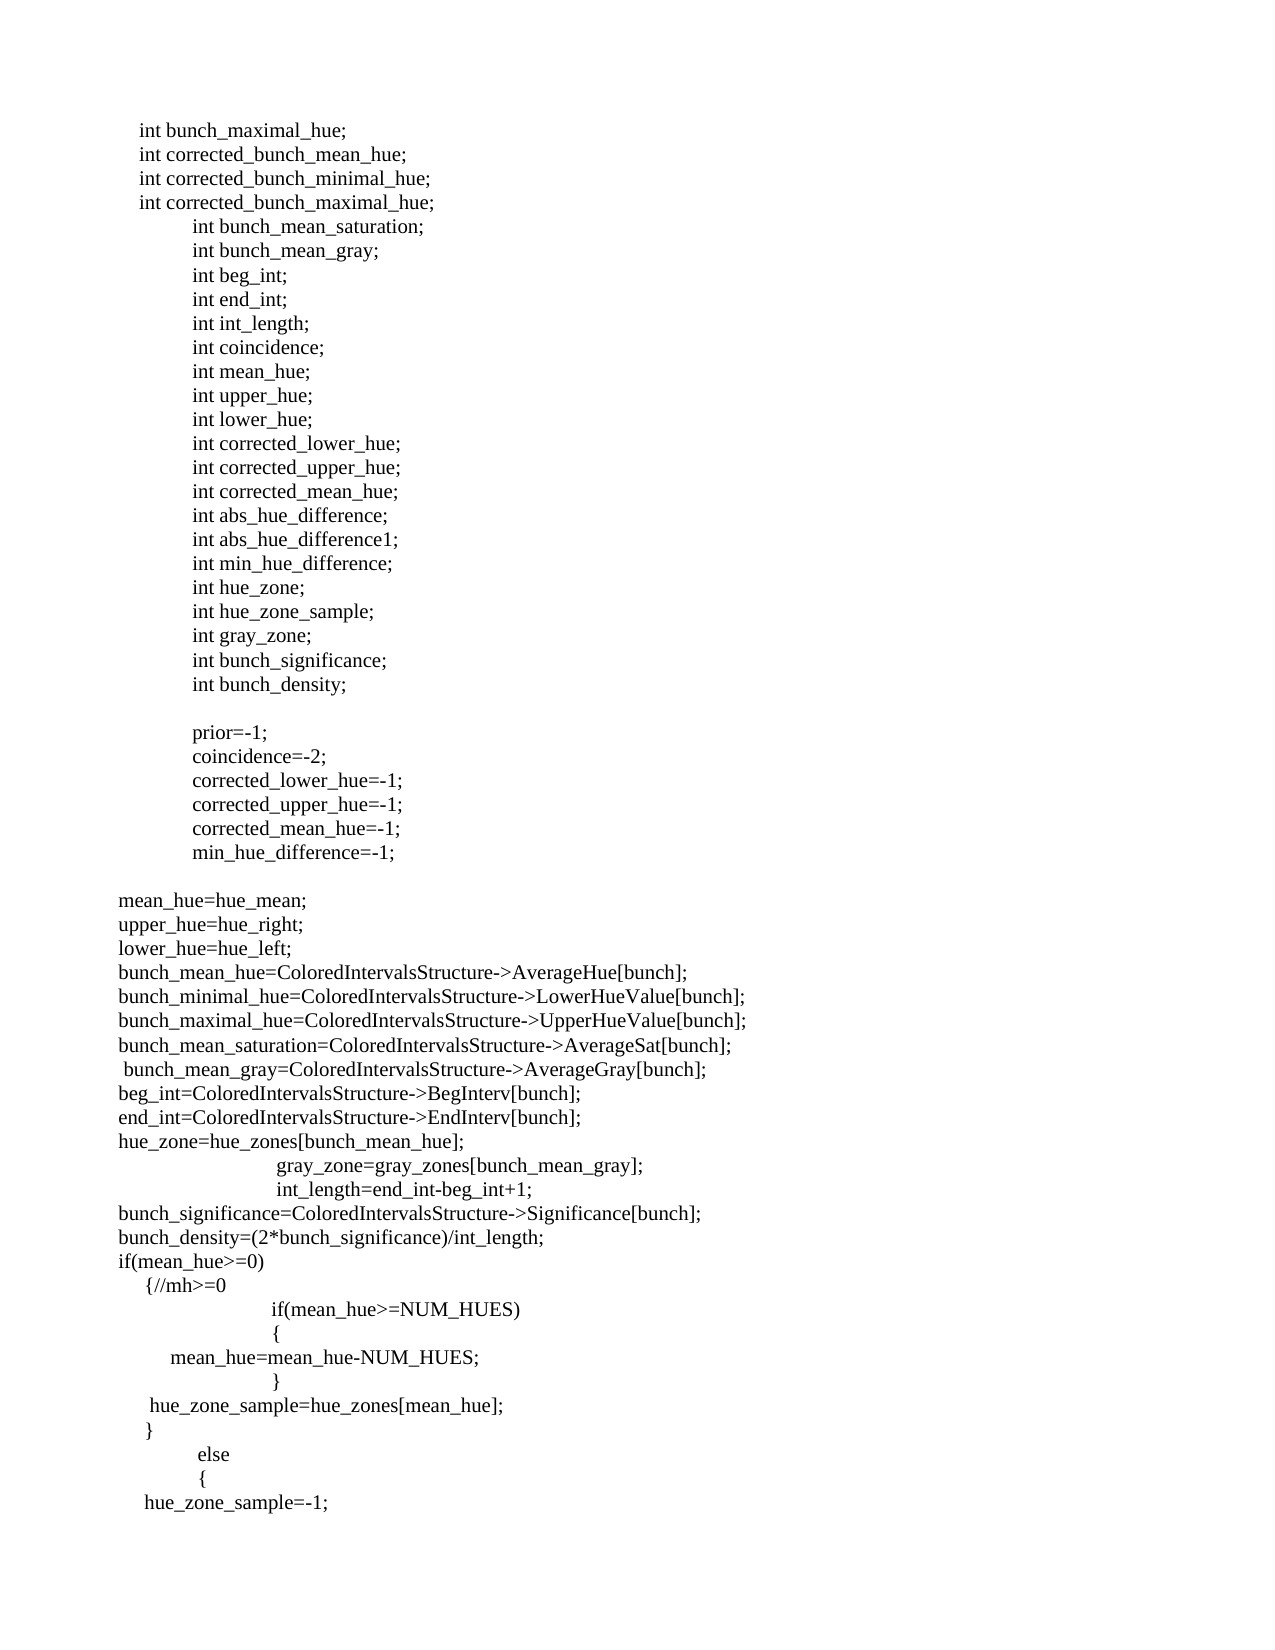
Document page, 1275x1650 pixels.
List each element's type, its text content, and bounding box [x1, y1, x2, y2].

text corrected_upper_hue=-1; [118, 792, 1157, 816]
text int int_length; [118, 311, 1157, 335]
text int bunch_mean_gray; [118, 238, 1157, 262]
text int bunch_density; [118, 672, 1157, 696]
text end_int=ColoredIntervalsStructure->EndInterv[bunch]; [118, 1105, 1157, 1129]
text if(mean_hue>=NUM_HUES) [118, 1297, 1157, 1321]
text int lower_hue; [118, 407, 1157, 431]
text } [118, 1417, 1157, 1442]
text coincidence=-2; [118, 744, 1157, 768]
text bunch_maximal_hue=ColoredIntervalsStructure->UpperHueValue[bunch]; [118, 1008, 1157, 1032]
text corrected_lower_hue=-1; [118, 768, 1157, 792]
text prior=-1; [118, 720, 1157, 744]
text bunch_density=(2*bunch_significance)/int_length; [118, 1225, 1157, 1249]
text int mean_hue; [118, 359, 1157, 383]
text beg_int=ColoredIntervalsStructure->BegInterv[bunch]; [118, 1081, 1157, 1105]
text int upper_hue; [118, 383, 1157, 407]
text bunch_mean_gray=ColoredIntervalsStructure->AverageGray[bunch]; [118, 1057, 1157, 1081]
text int corrected_mean_hue; [118, 479, 1157, 503]
text int bunch_maximal_hue; [118, 118, 1157, 142]
text int corrected_bunch_minimal_hue; [118, 166, 1157, 190]
text } [118, 1369, 1157, 1393]
text bunch_significance=ColoredIntervalsStructure->Significance[bunch]; [118, 1201, 1157, 1225]
text int corrected_bunch_mean_hue; [118, 142, 1157, 166]
text hue_zone_sample=hue_zones[mean_hue]; [118, 1393, 1157, 1417]
text int hue_zone_sample; [118, 599, 1157, 623]
text corrected_mean_hue=-1; [118, 816, 1157, 840]
text int corrected_lower_hue; [118, 431, 1157, 455]
text int abs_hue_difference; [118, 503, 1157, 527]
text hue_zone_sample=-1; [118, 1490, 1157, 1514]
text int corrected_bunch_maximal_hue; [118, 190, 1157, 214]
text int bunch_mean_saturation; [118, 214, 1157, 238]
text { [118, 1321, 1157, 1345]
text {//mh>=0 [118, 1273, 1157, 1297]
text bunch_mean_saturation=ColoredIntervalsStructure->AverageSat[bunch]; [118, 1032, 1157, 1057]
text mean_hue=hue_mean; [118, 888, 1157, 912]
text gray_zone=gray_zones[bunch_mean_gray]; [118, 1153, 1157, 1177]
text int gray_zone; [118, 623, 1157, 647]
text hue_zone=hue_zones[bunch_mean_hue]; [118, 1129, 1157, 1153]
text int bunch_significance; [118, 647, 1157, 672]
text min_hue_difference=-1; [118, 840, 1157, 864]
text mean_hue=mean_hue-NUM_HUES; [118, 1345, 1157, 1369]
text else [118, 1442, 1157, 1466]
text lower_hue=hue_left; [118, 936, 1157, 960]
text { [118, 1466, 1157, 1490]
text int coincidence; [118, 335, 1157, 359]
text int min_hue_difference; [118, 551, 1157, 575]
text upper_hue=hue_right; [118, 912, 1157, 936]
text int_length=end_int-beg_int+1; [118, 1177, 1157, 1201]
text int hue_zone; [118, 575, 1157, 599]
text bunch_mean_hue=ColoredIntervalsStructure->AverageHue[bunch]; [118, 960, 1157, 984]
text int abs_hue_difference1; [118, 527, 1157, 551]
text int corrected_upper_hue; [118, 455, 1157, 479]
text bunch_minimal_hue=ColoredIntervalsStructure->LowerHueValue[bunch]; [118, 984, 1157, 1008]
text if(mean_hue>=0) [118, 1249, 1157, 1273]
text int beg_int; [118, 262, 1157, 287]
text int end_int; [118, 287, 1157, 311]
